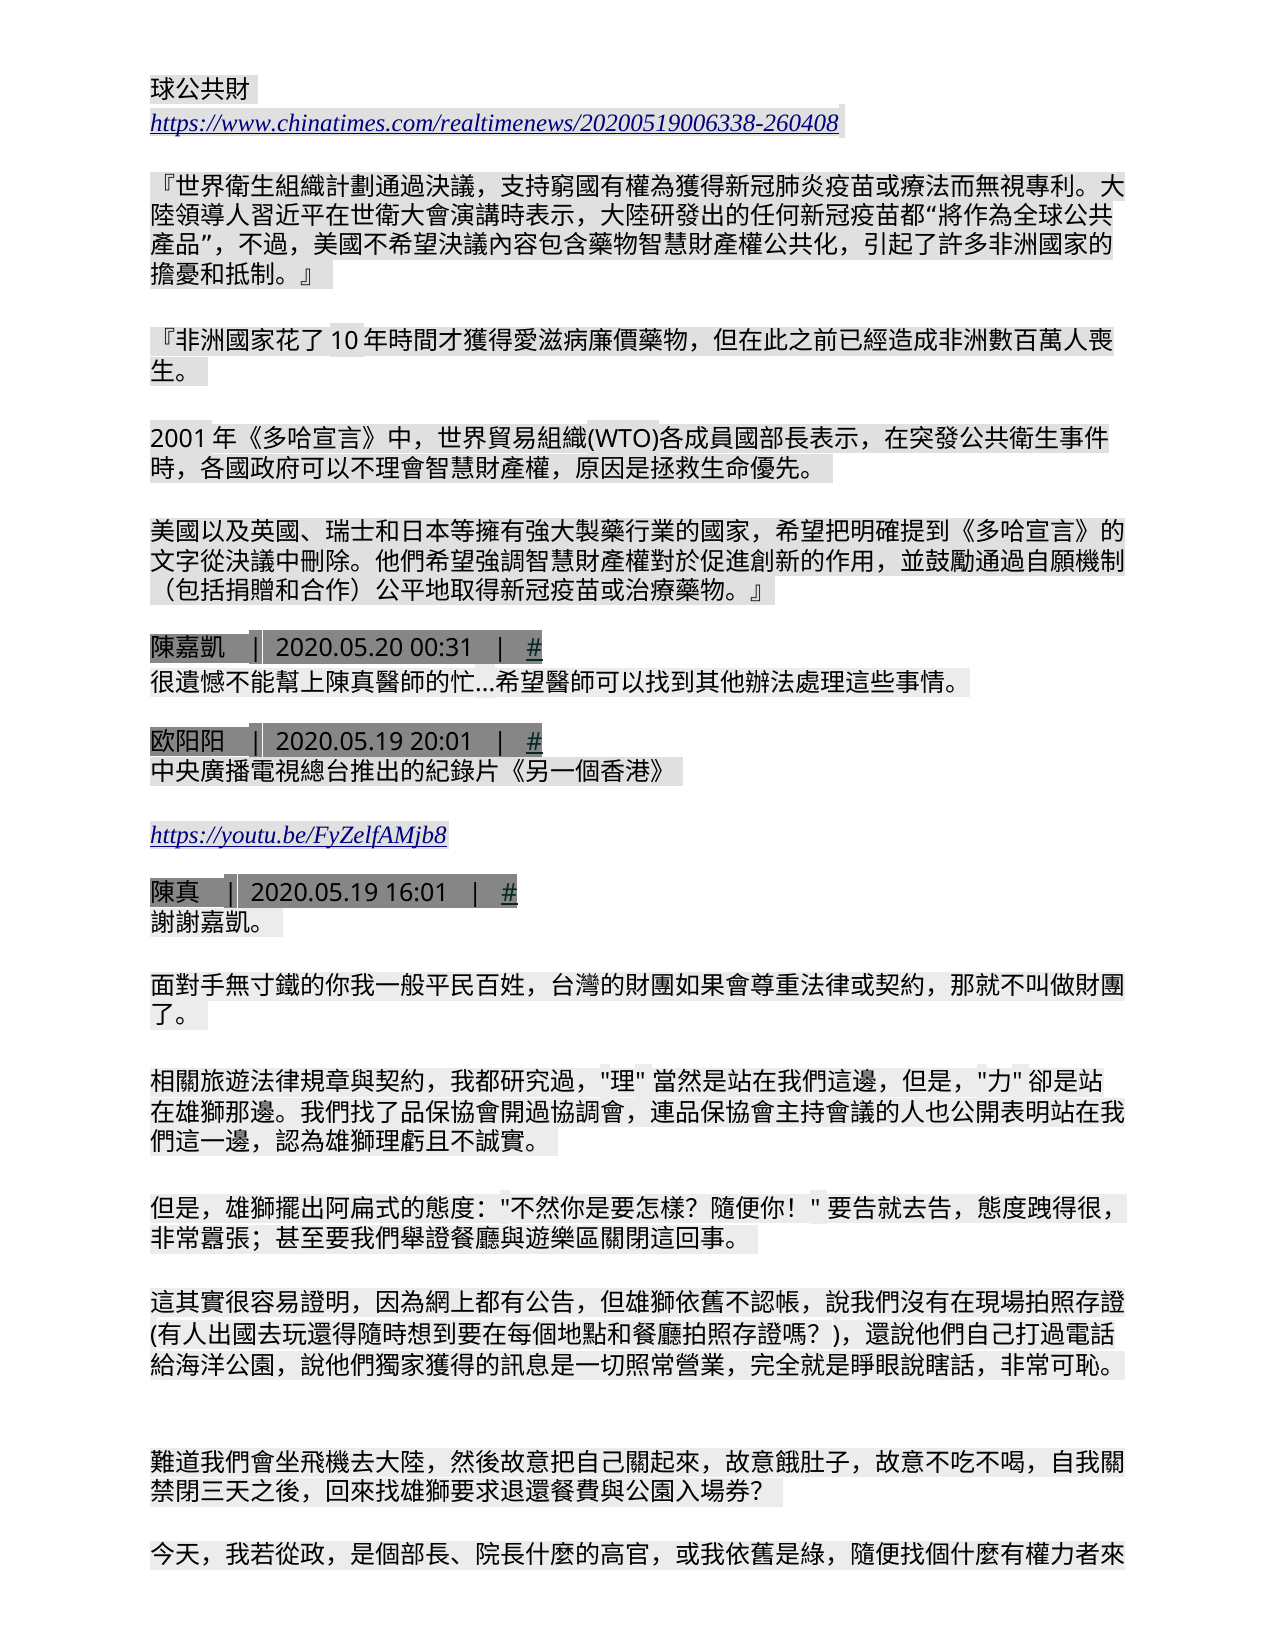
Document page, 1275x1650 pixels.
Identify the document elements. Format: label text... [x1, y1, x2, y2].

text 中央廣播電視總台推出的紀錄片《另一個香港》 https://youtu.be/FyZelfAMjb8 [150, 757, 1125, 849]
text 陳嘉凱 | 2020.05.20 00:31 | # [150, 630, 1125, 664]
text 很遺憾不能幫上陳真醫師的忙...希望醫師可以找到其他辦法處理這些事情。 [150, 664, 1125, 698]
text 謝謝嘉凱。 面對手無寸鐵的你我一般平民百姓，台灣的財團如果會尊重法律或契約，那就不叫做財團了。 相關旅遊法律規章與契約，我都研究過，"理" 當然是站在我們這邊，但是，"力" 卻是站在雄獅那邊。我們找了品保協會開過協調會，連品保協會主持會議的人也公開表明站在我們這一邊，認為雄獅理虧且不誠實。 但是，雄獅擺出阿扁式的態度："不然你是要怎樣？隨便你！" 要告就去告，態度跩得很，非常囂張；甚至要我們舉證餐廳與遊樂區關閉這回事。 這其實很容易證明，因為網上都有公告，但雄獅依舊不認帳，說我們沒有在現場拍照存證(有人出國去玩還得隨時想到要在每個地點和餐廳拍照存證嗎？)，還說他們自己打過電話給海洋公園，說他們獨家獲得的訊息是一切照常營業，完全就是睜眼說瞎話，非常可恥。 難道我們會坐飛機去大陸，然後故意把自己關起來，故意餓肚子，故意不吃不喝，自我關禁閉三天之後，回來找雄獅要求退還餐費與公園入場券？ 今天，我若從政，是個部長、院長什麼的高官，或我依舊是綠，隨便找個什麼有權力者來 [150, 908, 1125, 1570]
text 陳真 | 2020.05.19 16:01 | # [150, 874, 1125, 908]
text 欧阳阳 | 2020.05.19 20:01 | # [150, 723, 1125, 757]
text 球公共財 https://www.chinatimes.com/realtimenews/20200519006338-260408 『世界衛生組織計劃通過決議，支持窮國有權為獲得新冠肺炎疫苗或療法而無視專利。大陸領導人習近平在世衛大會演講時表示，大陸研發出的任何新冠疫苗都“將作為全球公共產品”，不過，美國不希望決議內容包含藥物智慧財產權公共化，引起了許多非洲國家的擔憂和抵制。』 『非洲國家花了10年時間才獲得愛滋病廉價藥物，但在此之前已經造成非洲數百萬人喪生。 2001年《多哈宣言》中，世界貿易組織(WTO)各成員國部長表示，在突發公共衛生事件時，各國政府可以不理會智慧財產權，原因是拯救生命優先。 美國以及英國、瑞士和日本等擁有強大製藥行業的國家，希望把明確提到《多哈宣言》的文字從決議中刪除。他們希望強調智慧財產權對於促進創新的作用，並鼓勵通過自願機制（包括捐贈和合作）公平地取得新冠疫苗或治療藥物。』 [150, 75, 1125, 605]
